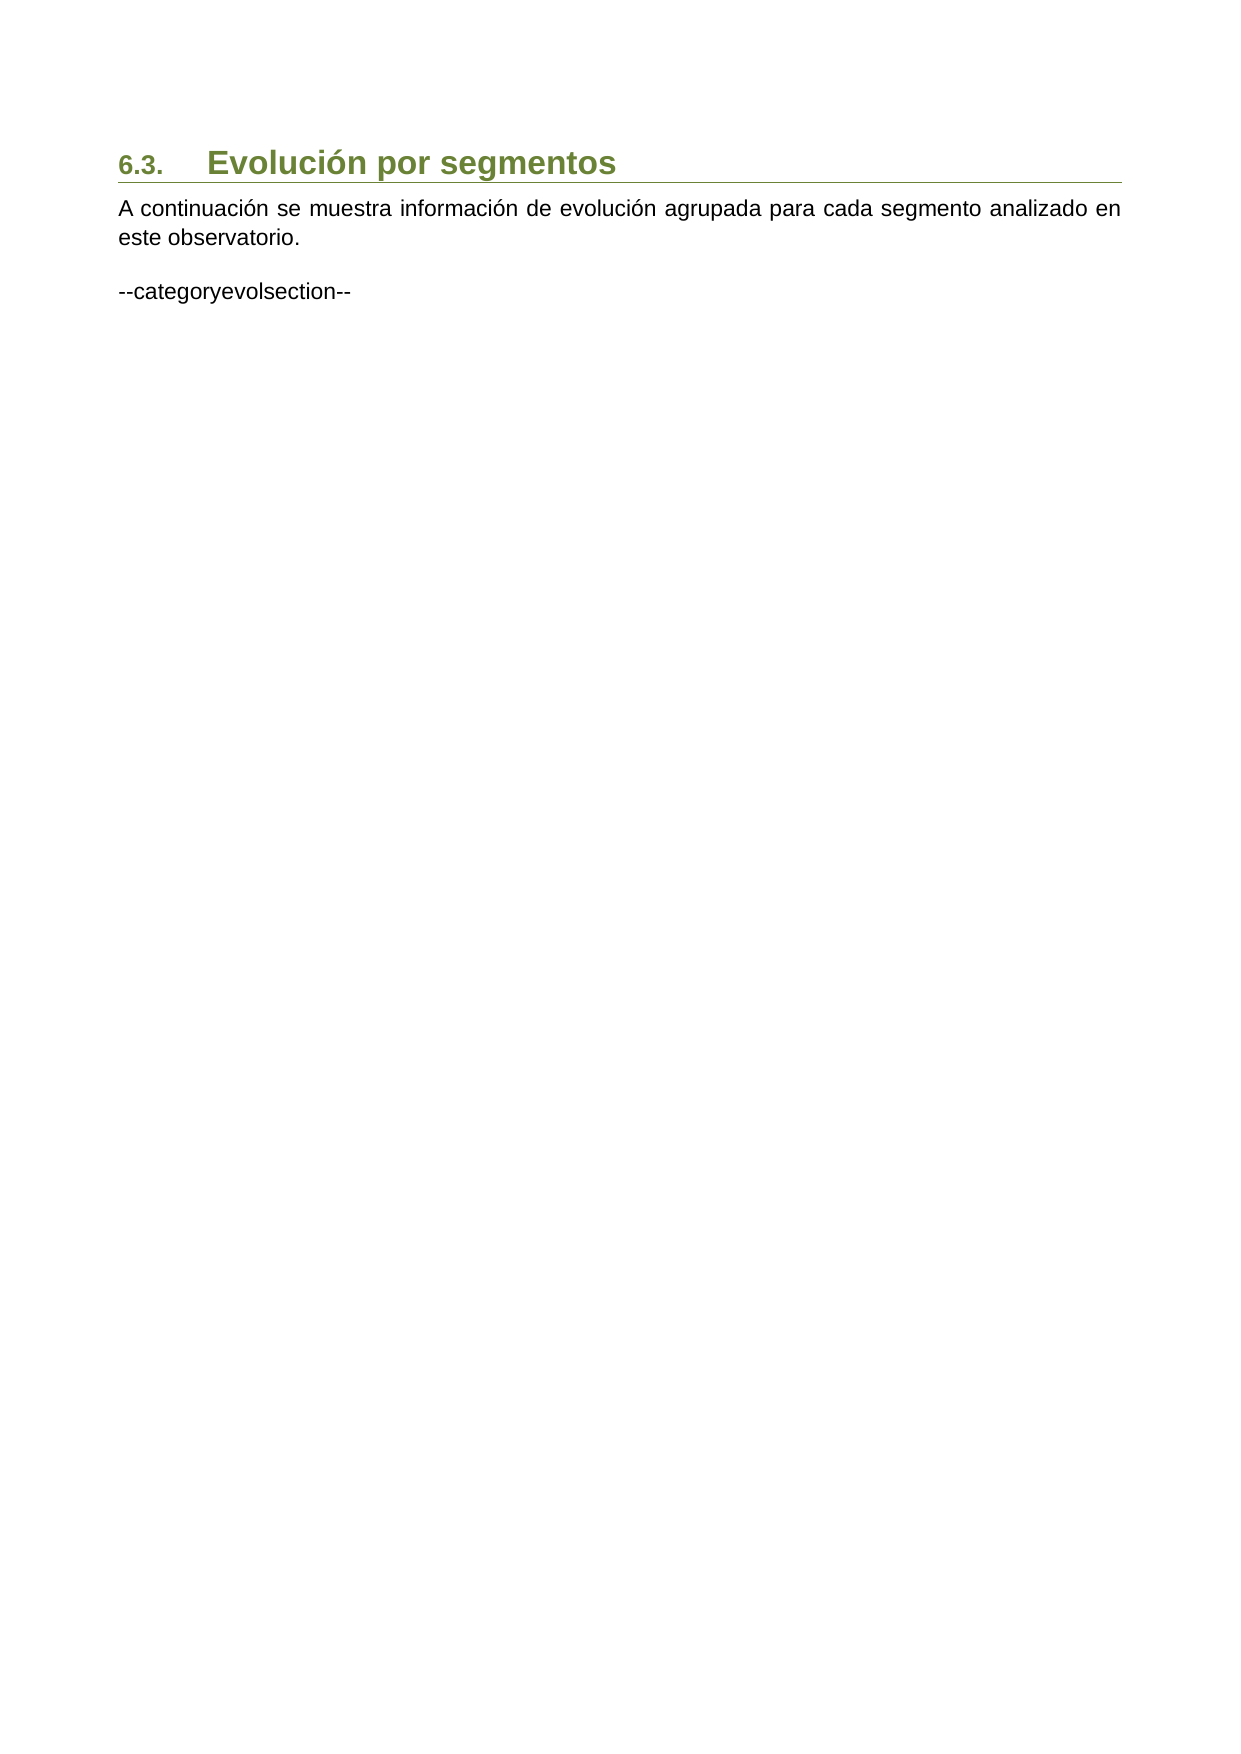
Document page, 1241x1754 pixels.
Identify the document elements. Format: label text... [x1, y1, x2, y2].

subtitle Evolución por segmentos [118, 143, 1122, 182]
text A continuación se muestra información de evolución agrupada para cada segmento analizado en este observatorio. [118, 195, 1122, 251]
text --categoryevolsection-- [118, 278, 1122, 304]
